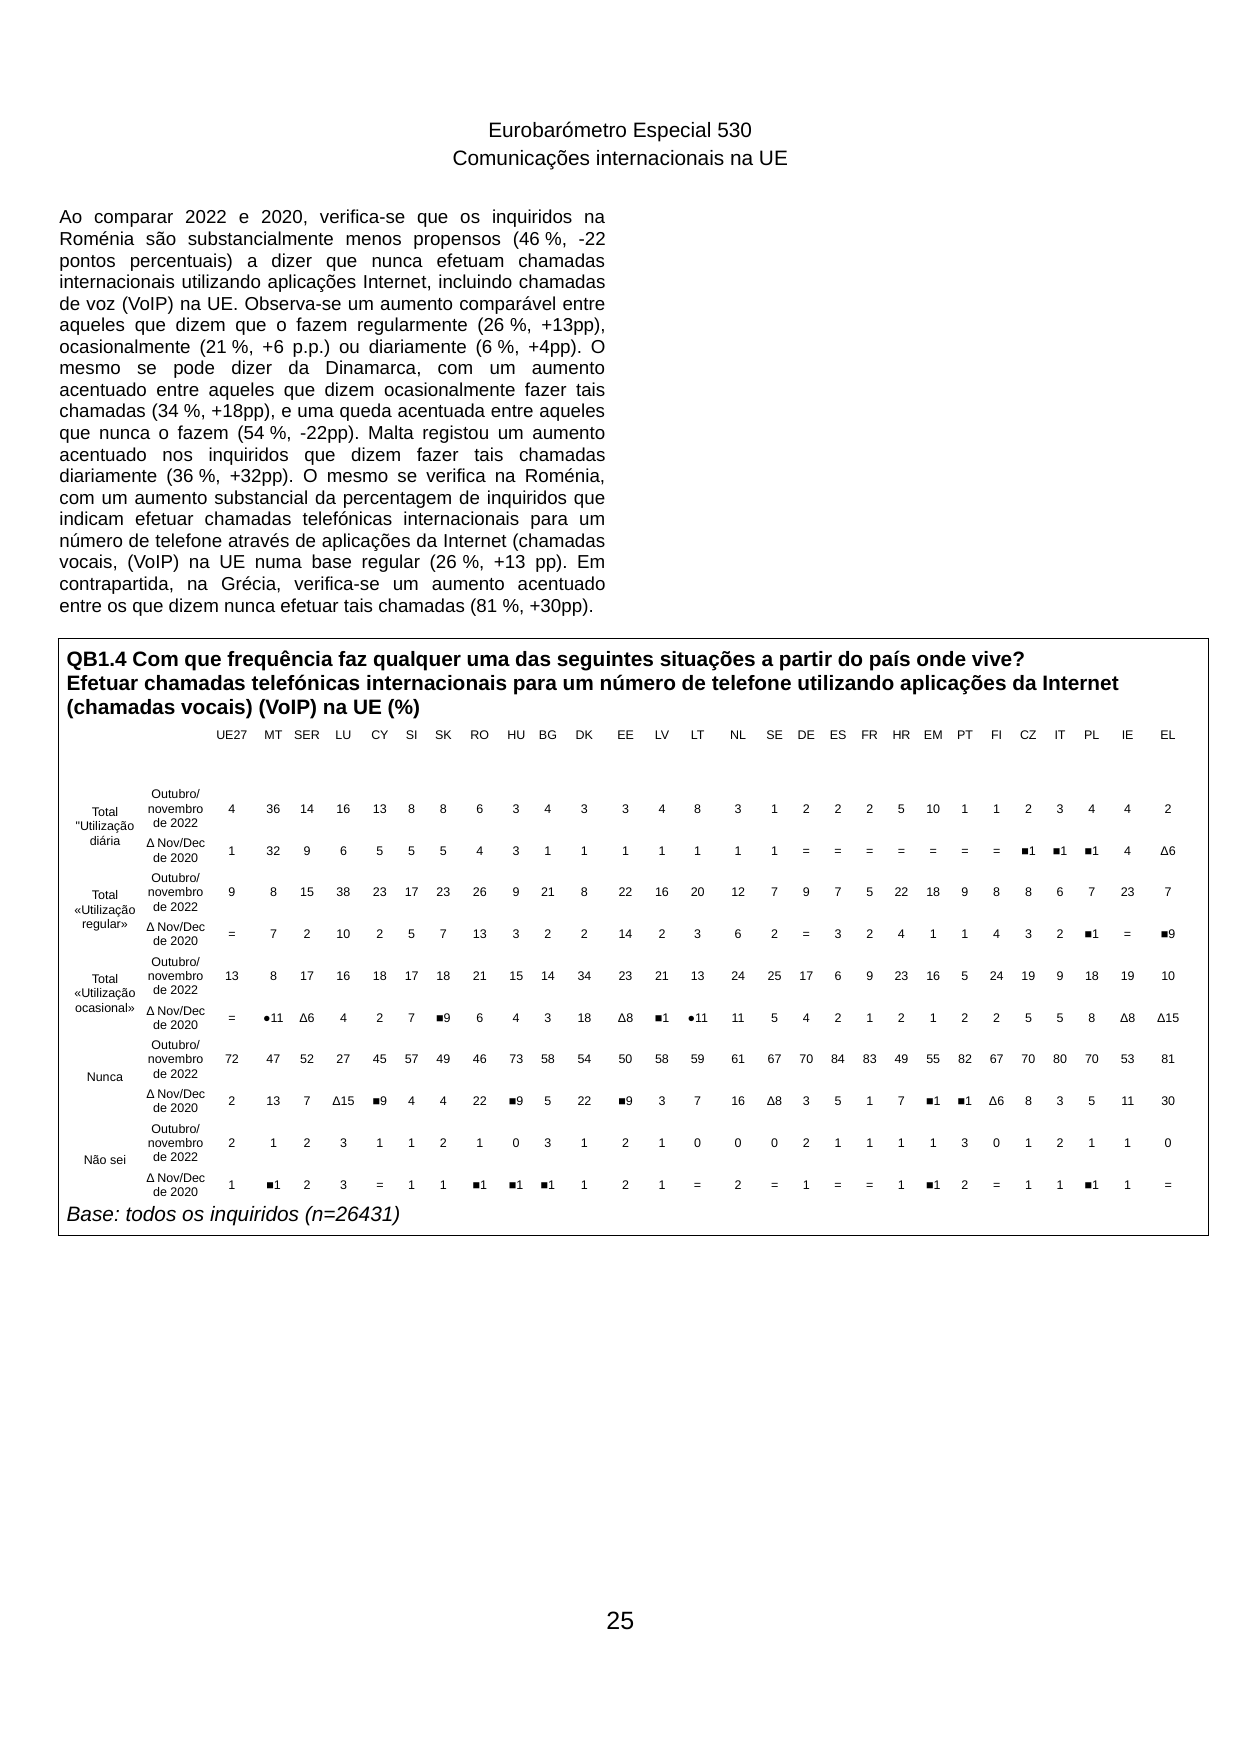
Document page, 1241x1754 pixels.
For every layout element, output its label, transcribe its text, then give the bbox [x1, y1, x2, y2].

table_cell 16 [646, 868, 677, 917]
table_cell Δ6 [981, 1084, 1012, 1118]
table_header SK [427, 719, 459, 752]
table_cell ■1 [459, 1168, 500, 1202]
table_cell [854, 752, 885, 784]
table_cell 8 [678, 784, 717, 833]
table_cell 7 [255, 917, 291, 951]
table_cell ■9 [364, 1084, 396, 1118]
table_cell 8 [427, 784, 459, 833]
table_cell Nunca [66, 1035, 143, 1118]
table_cell 1 [208, 1168, 255, 1202]
table_cell Δ Nov/Dec de 2020 [143, 1084, 208, 1118]
table_header HU [500, 719, 532, 752]
table_cell 22 [564, 1084, 605, 1118]
table_header LU [323, 719, 364, 752]
table_cell Total «Utilização regular» [66, 868, 143, 951]
table_cell 3 [323, 1119, 364, 1167]
table_cell Δ8 [605, 1000, 646, 1035]
table_cell 30 [1147, 1084, 1188, 1118]
table_cell 70 [1076, 1035, 1107, 1084]
table_cell [1044, 752, 1076, 784]
table_cell 18 [427, 951, 459, 1000]
table_cell 4 [1108, 784, 1147, 833]
table_cell 57 [396, 1035, 427, 1084]
table_cell = [981, 1168, 1012, 1202]
table_cell 24 [981, 951, 1012, 1000]
table_cell 2 [949, 1168, 981, 1202]
table_cell 1 [1108, 1119, 1147, 1167]
table_cell 8 [1076, 1000, 1107, 1035]
table_header PT [949, 719, 981, 752]
table_cell 59 [678, 1035, 717, 1084]
table_cell 6 [717, 917, 758, 951]
table_cell [759, 752, 790, 784]
table_cell 8 [255, 951, 291, 1000]
table_cell = [854, 1168, 885, 1202]
table_header EL [1147, 719, 1188, 752]
table_cell 9 [1044, 951, 1076, 1000]
table_cell Outubro/novembro de 2022 [143, 868, 208, 917]
table_cell Δ Nov/Dec de 2020 [143, 833, 208, 868]
table_cell 23 [605, 951, 646, 1000]
table_cell 2 [790, 1119, 822, 1167]
table_cell 19 [1012, 951, 1044, 1000]
table_cell Outubro/novembro de 2022 [143, 1119, 208, 1167]
table_cell 7 [1147, 868, 1188, 917]
table_cell 6 [459, 784, 500, 833]
table_cell 2 [949, 1000, 981, 1035]
table_cell 23 [885, 951, 917, 1000]
table_cell 5 [1076, 1084, 1107, 1118]
table_cell 1 [427, 1168, 459, 1202]
table_cell 1 [646, 833, 677, 868]
table_header [143, 719, 208, 752]
table_cell 16 [323, 951, 364, 1000]
table_cell 1 [822, 1119, 854, 1167]
table_cell = [822, 1168, 854, 1202]
table_cell 5 [854, 868, 885, 917]
table_cell [1076, 752, 1107, 784]
table_cell 5 [1044, 1000, 1076, 1035]
table_cell 3 [532, 1000, 563, 1035]
table_header [66, 719, 143, 752]
table_cell 14 [291, 784, 323, 833]
table_cell 23 [364, 868, 396, 917]
table_cell 1 [208, 833, 255, 868]
table_cell 23 [427, 868, 459, 917]
table_cell = [854, 833, 885, 868]
table_cell 80 [1044, 1035, 1076, 1084]
table_cell 7 [291, 1084, 323, 1118]
table_cell 73 [500, 1035, 532, 1084]
table_cell 3 [605, 784, 646, 833]
table_cell = [790, 833, 822, 868]
table_cell Δ Nov/Dec de 2020 [143, 917, 208, 951]
table_cell 2 [981, 1000, 1012, 1035]
table_cell 4 [500, 1000, 532, 1035]
table_cell 3 [822, 917, 854, 951]
table_cell 2 [364, 917, 396, 951]
table_cell 6 [1044, 868, 1076, 917]
table_cell 2 [1147, 784, 1188, 833]
table_cell = [208, 1000, 255, 1035]
table_cell 61 [717, 1035, 758, 1084]
table_cell 17 [790, 951, 822, 1000]
table_cell 2 [885, 1000, 917, 1035]
table_cell 1 [949, 917, 981, 951]
table_cell 5 [1012, 1000, 1044, 1035]
table_cell 1 [678, 833, 717, 868]
table_cell ■1 [917, 1168, 949, 1202]
table_cell 1 [1108, 1168, 1147, 1202]
table_cell 1 [854, 1084, 885, 1118]
table_cell 10 [323, 917, 364, 951]
table_cell [459, 752, 500, 784]
table_header BG [532, 719, 563, 752]
table_cell 12 [717, 868, 758, 917]
table_cell 7 [1076, 868, 1107, 917]
table_cell = [790, 917, 822, 951]
table_cell ■9 [500, 1084, 532, 1118]
table_header SI [396, 719, 427, 752]
table_cell [1108, 752, 1147, 784]
table_header EM [917, 719, 949, 752]
table_cell 67 [759, 1035, 790, 1084]
table_cell 1 [717, 833, 758, 868]
table_cell 2 [1044, 917, 1076, 951]
table_cell Δ Nov/Dec de 2020 [143, 1168, 208, 1202]
table_cell 21 [459, 951, 500, 1000]
table_cell [323, 752, 364, 784]
table_cell 1 [364, 1119, 396, 1167]
table_cell ■1 [646, 1000, 677, 1035]
table_cell 22 [459, 1084, 500, 1118]
table_cell 18 [364, 951, 396, 1000]
table_cell 5 [885, 784, 917, 833]
table_cell 17 [396, 868, 427, 917]
table_cell 16 [323, 784, 364, 833]
table_cell 2 [1044, 1119, 1076, 1167]
table_cell 1 [255, 1119, 291, 1167]
table_cell 4 [459, 833, 500, 868]
table_cell ■1 [917, 1084, 949, 1118]
table_cell 24 [717, 951, 758, 1000]
table_cell 0 [759, 1119, 790, 1167]
table_cell 2 [717, 1168, 758, 1202]
table_cell 22 [605, 868, 646, 917]
table_cell 72 [208, 1035, 255, 1084]
table_cell 21 [646, 951, 677, 1000]
table_cell [917, 752, 949, 784]
table_cell = [1147, 1168, 1188, 1202]
table_cell [885, 752, 917, 784]
table_cell 9 [500, 868, 532, 917]
table_cell 84 [822, 1035, 854, 1084]
table_cell 1 [564, 1119, 605, 1167]
table_cell 8 [396, 784, 427, 833]
table_cell 3 [646, 1084, 677, 1118]
table_cell = [364, 1168, 396, 1202]
table_cell 0 [981, 1119, 1012, 1167]
table_cell 2 [605, 1168, 646, 1202]
table_cell 7 [759, 868, 790, 917]
table_cell ■9 [427, 1000, 459, 1035]
table_header PL [1076, 719, 1107, 752]
table_cell [949, 752, 981, 784]
table_cell 4 [646, 784, 677, 833]
table_cell 46 [459, 1035, 500, 1084]
table_cell 1 [1012, 1119, 1044, 1167]
table_cell 18 [1076, 951, 1107, 1000]
table_header ES [822, 719, 854, 752]
table_cell 16 [717, 1084, 758, 1118]
table_cell 1 [885, 1168, 917, 1202]
table_cell Outubro/novembro de 2022 [143, 951, 208, 1000]
table_cell 9 [291, 833, 323, 868]
table_cell 5 [396, 833, 427, 868]
table_cell 1 [759, 784, 790, 833]
table_cell 1 [532, 833, 563, 868]
table_cell 1 [564, 833, 605, 868]
table_cell [790, 752, 822, 784]
table_cell 2 [822, 784, 854, 833]
table_cell [143, 752, 208, 784]
table_cell 5 [822, 1084, 854, 1118]
table_cell 16 [917, 951, 949, 1000]
table_cell 3 [1012, 917, 1044, 951]
table_cell Δ15 [323, 1084, 364, 1118]
table_cell 4 [885, 917, 917, 951]
table_cell 2 [532, 917, 563, 951]
table_cell 8 [981, 868, 1012, 917]
table_cell 67 [981, 1035, 1012, 1084]
table_cell 49 [885, 1035, 917, 1084]
table_cell 9 [949, 868, 981, 917]
table_cell 2 [427, 1119, 459, 1167]
table_cell 32 [255, 833, 291, 868]
table_cell = [981, 833, 1012, 868]
table_cell 1 [759, 833, 790, 868]
table_cell 22 [885, 868, 917, 917]
table_cell 7 [822, 868, 854, 917]
table_header DK [564, 719, 605, 752]
table_cell 9 [208, 868, 255, 917]
table_header LT [678, 719, 717, 752]
table_cell 2 [291, 1168, 323, 1202]
table_cell 3 [500, 784, 532, 833]
table_cell 45 [364, 1035, 396, 1084]
table_cell 3 [790, 1084, 822, 1118]
table_header NL [717, 719, 758, 752]
table_cell Δ8 [1108, 1000, 1147, 1035]
table_cell 2 [854, 917, 885, 951]
table_cell 1 [917, 917, 949, 951]
table_cell 2 [759, 917, 790, 951]
table_cell 5 [759, 1000, 790, 1035]
table_header SE [759, 719, 790, 752]
table_cell 4 [1076, 784, 1107, 833]
table_cell 15 [500, 951, 532, 1000]
table_cell 5 [949, 951, 981, 1000]
table_header DE [790, 719, 822, 752]
table_cell Não sei [66, 1119, 143, 1202]
table_cell 7 [427, 917, 459, 951]
table_cell 1 [885, 1119, 917, 1167]
table_cell 4 [1108, 833, 1147, 868]
table_cell 6 [459, 1000, 500, 1035]
table_cell 10 [917, 784, 949, 833]
table_cell 2 [208, 1084, 255, 1118]
table_cell 1 [1044, 1168, 1076, 1202]
table_cell [564, 752, 605, 784]
table_cell 2 [646, 917, 677, 951]
table_cell [364, 752, 396, 784]
table_cell 1 [917, 1000, 949, 1035]
table_cell 14 [532, 951, 563, 1000]
table_cell 3 [678, 917, 717, 951]
table_cell Total «Utilização ocasional» [66, 951, 143, 1035]
table_cell 3 [1044, 784, 1076, 833]
table_header HR [885, 719, 917, 752]
table_cell 19 [1108, 951, 1147, 1000]
table_cell 7 [678, 1084, 717, 1118]
table_cell Δ15 [1147, 1000, 1188, 1035]
table_cell [646, 752, 677, 784]
table_cell 0 [500, 1119, 532, 1167]
table_cell 9 [854, 951, 885, 1000]
table_cell [1012, 752, 1044, 784]
table_cell 2 [822, 1000, 854, 1035]
table_cell 3 [500, 917, 532, 951]
table_cell 26 [459, 868, 500, 917]
table_cell Δ8 [759, 1084, 790, 1118]
table_cell 5 [364, 833, 396, 868]
table_cell = [208, 917, 255, 951]
table_cell [717, 752, 758, 784]
table_cell = [917, 833, 949, 868]
table_cell 1 [981, 784, 1012, 833]
table_cell [255, 752, 291, 784]
table_header IE [1108, 719, 1147, 752]
table_cell 2 [208, 1119, 255, 1167]
table_header CY [364, 719, 396, 752]
table_cell 8 [255, 868, 291, 917]
table_cell 2 [854, 784, 885, 833]
table_cell 49 [427, 1035, 459, 1084]
table_cell 9 [790, 868, 822, 917]
table_cell 2 [291, 1119, 323, 1167]
table_cell [500, 752, 532, 784]
table_cell Δ6 [291, 1000, 323, 1035]
table_cell 1 [917, 1119, 949, 1167]
table_cell ●11 [678, 1000, 717, 1035]
table_cell ■9 [1147, 917, 1188, 951]
table_cell 1 [646, 1119, 677, 1167]
table_cell 3 [564, 784, 605, 833]
table_cell 13 [208, 951, 255, 1000]
table_cell Outubro/novembro de 2022 [143, 1035, 208, 1084]
table_cell 2 [790, 784, 822, 833]
table_cell 1 [854, 1000, 885, 1035]
table_cell 3 [323, 1168, 364, 1202]
text Ao comparar 2022 e 2020, verifica-se que os inquiridos na Roménia são substancialmente menos propensos (46 %, -22 pontos percentuais) a dizer que nunca efetuam chamadas internacionais utilizando aplicações Internet, incluindo chamadas de voz (VoIP) na UE. Observa-se um aumento comparável entre aqueles que dizem que o fazem regularmente (26 %, +13pp), ocasionalmente (21 %, +6 p.p.) ou diariamente (6 %, +4pp). O mesmo se pode dizer da Dinamarca, com um aumento acentuado entre aqueles que dizem ocasionalmente fazer tais chamadas (34 %, +18pp), e uma queda acentuada entre aqueles que nunca o fazem (54 %, -22pp). Malta registou um aumento acentuado nos inquiridos que dizem fazer tais chamadas diariamente (36 %, +32pp). O mesmo se verifica na Roménia, com um aumento substancial da percentagem de inquiridos que indicam efetuar chamadas telefónicas internacionais para um número de telefone através de aplicações da Internet (chamadas vocais, (VoIP) na UE numa base regular (26 %, +13 pp). Em contrapartida, na Grécia, verifica-se um aumento acentuado entre os que dizem nunca efetuar tais chamadas (81 %, +30pp). [59, 206, 605, 616]
table_cell [822, 752, 854, 784]
table_cell 82 [949, 1035, 981, 1084]
table_cell 58 [532, 1035, 563, 1084]
table_cell 3 [532, 1119, 563, 1167]
table_cell [66, 752, 143, 784]
table_cell 15 [291, 868, 323, 917]
table_cell 13 [255, 1084, 291, 1118]
table_cell 13 [459, 917, 500, 951]
table_cell 1 [854, 1119, 885, 1167]
table_cell 20 [678, 868, 717, 917]
table_cell 21 [532, 868, 563, 917]
table_cell = [949, 833, 981, 868]
table_cell 50 [605, 1035, 646, 1084]
table_cell 36 [255, 784, 291, 833]
table_header LV [646, 719, 677, 752]
table_cell = [885, 833, 917, 868]
table_cell 1 [396, 1119, 427, 1167]
table_cell 4 [427, 1084, 459, 1118]
table_cell [396, 752, 427, 784]
table_cell 7 [396, 1000, 427, 1035]
table_cell 2 [564, 917, 605, 951]
table_cell ■1 [1076, 917, 1107, 951]
table_cell ■1 [1044, 833, 1076, 868]
table_header SER [291, 719, 323, 752]
table_cell 17 [396, 951, 427, 1000]
text Base: todos os inquiridos (n=26431) [66, 1202, 1199, 1226]
table_cell [208, 752, 255, 784]
table_cell = [1108, 917, 1147, 951]
table_cell 1 [396, 1168, 427, 1202]
table_cell 14 [605, 917, 646, 951]
table_cell 5 [532, 1084, 563, 1118]
table_cell 5 [396, 917, 427, 951]
table_cell 4 [208, 784, 255, 833]
table_cell = [759, 1168, 790, 1202]
table_cell 4 [396, 1084, 427, 1118]
table_cell 1 [1012, 1168, 1044, 1202]
table_cell [605, 752, 646, 784]
table_cell 0 [717, 1119, 758, 1167]
table_cell ■9 [605, 1084, 646, 1118]
table_cell 52 [291, 1035, 323, 1084]
table_cell ■1 [532, 1168, 563, 1202]
table_cell 4 [532, 784, 563, 833]
table_cell 0 [1147, 1119, 1188, 1167]
table_cell 2 [605, 1119, 646, 1167]
table_cell 53 [1108, 1035, 1147, 1084]
table_cell 3 [717, 784, 758, 833]
table_cell 13 [678, 951, 717, 1000]
table_cell 38 [323, 868, 364, 917]
table_cell 1 [605, 833, 646, 868]
table_cell 6 [323, 833, 364, 868]
table_header MT [255, 719, 291, 752]
table_cell ■1 [500, 1168, 532, 1202]
table_header UE27 [208, 719, 255, 752]
table_cell 58 [646, 1035, 677, 1084]
table_cell 4 [790, 1000, 822, 1035]
table_cell 81 [1147, 1035, 1188, 1084]
table_cell 11 [717, 1000, 758, 1035]
table_cell 13 [364, 784, 396, 833]
table_cell 18 [917, 868, 949, 917]
table_cell 34 [564, 951, 605, 1000]
table_cell ■1 [255, 1168, 291, 1202]
table_cell 47 [255, 1035, 291, 1084]
table_header FI [981, 719, 1012, 752]
table_cell 6 [822, 951, 854, 1000]
table_cell 2 [1012, 784, 1044, 833]
table_cell 18 [564, 1000, 605, 1035]
table_cell 3 [949, 1119, 981, 1167]
text QB1.4 Com que frequência faz qualquer uma das seguintes situações a partir do país onde vive? [66, 647, 1199, 671]
table_cell 25 [759, 951, 790, 1000]
table_cell [678, 752, 717, 784]
table_cell 8 [564, 868, 605, 917]
table_cell 11 [1108, 1084, 1147, 1118]
table_cell 3 [500, 833, 532, 868]
table_header EE [605, 719, 646, 752]
table_cell ■1 [1076, 833, 1107, 868]
table_cell 70 [790, 1035, 822, 1084]
table_cell [427, 752, 459, 784]
table_cell Δ6 [1147, 833, 1188, 868]
table_cell 17 [291, 951, 323, 1000]
table_cell Outubro/novembro de 2022 [143, 784, 208, 833]
table_cell 1 [949, 784, 981, 833]
table_cell 10 [1147, 951, 1188, 1000]
table_cell [1147, 752, 1188, 784]
text Efetuar chamadas telefónicas internacionais para um número de telefone utilizando aplicações da Internet (chamadas vocais) (VoIP) na UE (%) [66, 671, 1199, 719]
table_header CZ [1012, 719, 1044, 752]
table_cell 2 [364, 1000, 396, 1035]
table_cell 83 [854, 1035, 885, 1084]
table_cell 5 [427, 833, 459, 868]
table_cell 1 [646, 1168, 677, 1202]
table_cell ■1 [1012, 833, 1044, 868]
table_header RO [459, 719, 500, 752]
table_cell ●11 [255, 1000, 291, 1035]
table_cell = [822, 833, 854, 868]
table_cell ■1 [949, 1084, 981, 1118]
table_cell 3 [1044, 1084, 1076, 1118]
table_header IT [1044, 719, 1076, 752]
table_header FR [854, 719, 885, 752]
table_cell 2 [291, 917, 323, 951]
table_cell 7 [885, 1084, 917, 1118]
table_cell ■1 [1076, 1168, 1107, 1202]
table_cell = [678, 1168, 717, 1202]
table_cell 54 [564, 1035, 605, 1084]
table_cell 4 [981, 917, 1012, 951]
table_cell [981, 752, 1012, 784]
table_cell 4 [323, 1000, 364, 1035]
table_cell Total "Utilização diária [66, 784, 143, 868]
table_cell [532, 752, 563, 784]
table_cell 70 [1012, 1035, 1044, 1084]
table_cell 1 [564, 1168, 605, 1202]
table_cell 0 [678, 1119, 717, 1167]
table_cell [291, 752, 323, 784]
table_cell 55 [917, 1035, 949, 1084]
table_cell 23 [1108, 868, 1147, 917]
table_cell 8 [1012, 1084, 1044, 1118]
table_cell Δ Nov/Dec de 2020 [143, 1000, 208, 1035]
table_cell 1 [1076, 1119, 1107, 1167]
table_cell 8 [1012, 868, 1044, 917]
table_cell 1 [790, 1168, 822, 1202]
table_cell 1 [459, 1119, 500, 1167]
table_cell 27 [323, 1035, 364, 1084]
